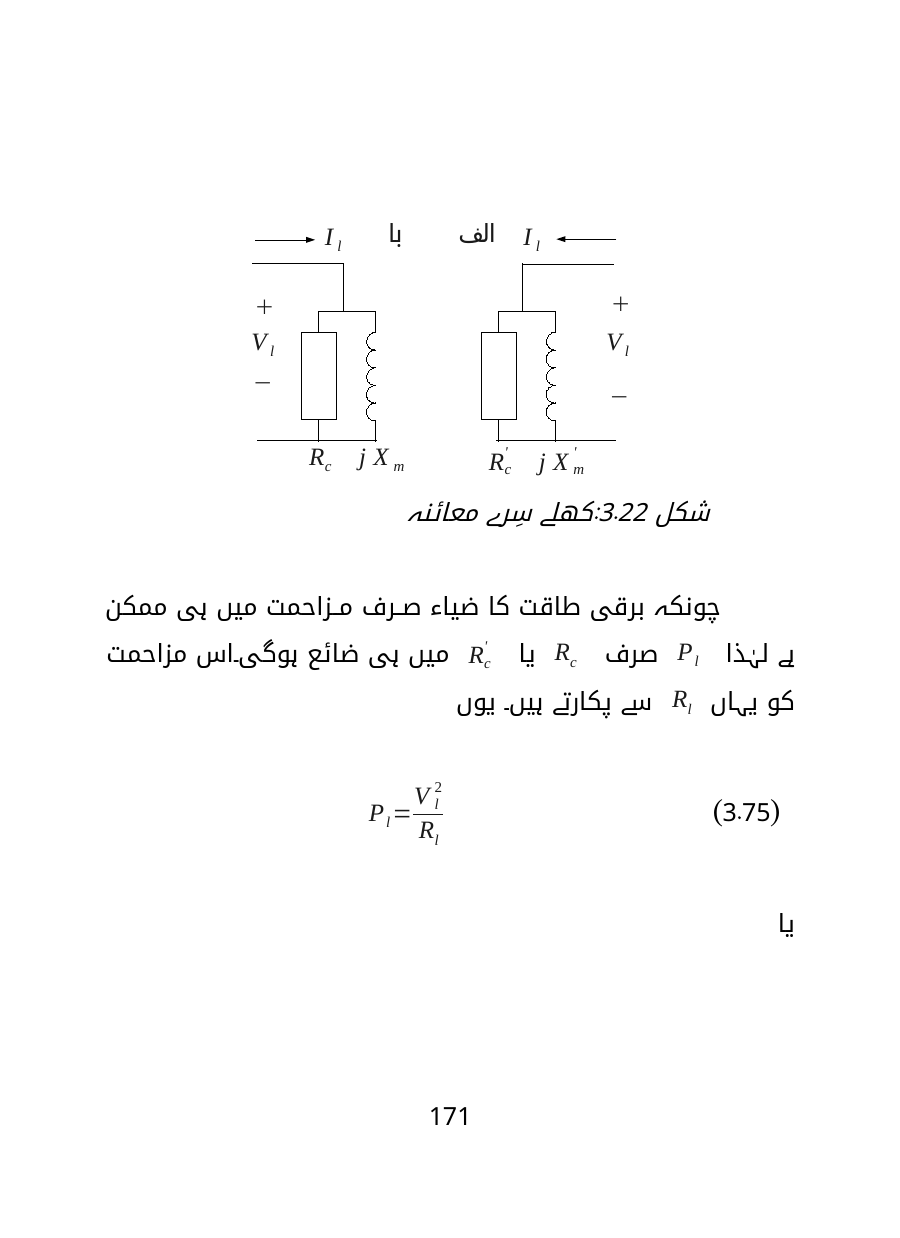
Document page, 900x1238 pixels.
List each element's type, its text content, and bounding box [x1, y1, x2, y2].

text شکل 3.22:کھلے سِرے معائنہ [191, 181, 709, 537]
table_header (3.75) [698, 772, 795, 866]
text یا [105, 900, 795, 947]
text چونکہ برقی طاقت کا ضیاء صرف مزاحمت میں ہی ممکن ہے لہٰذا صرف یا میں ہی ضائع ہوگی۔اس مزاحمت کو یہاںسے پکارتے ہیں۔ یوں [105, 583, 795, 726]
table_header [105, 772, 698, 866]
